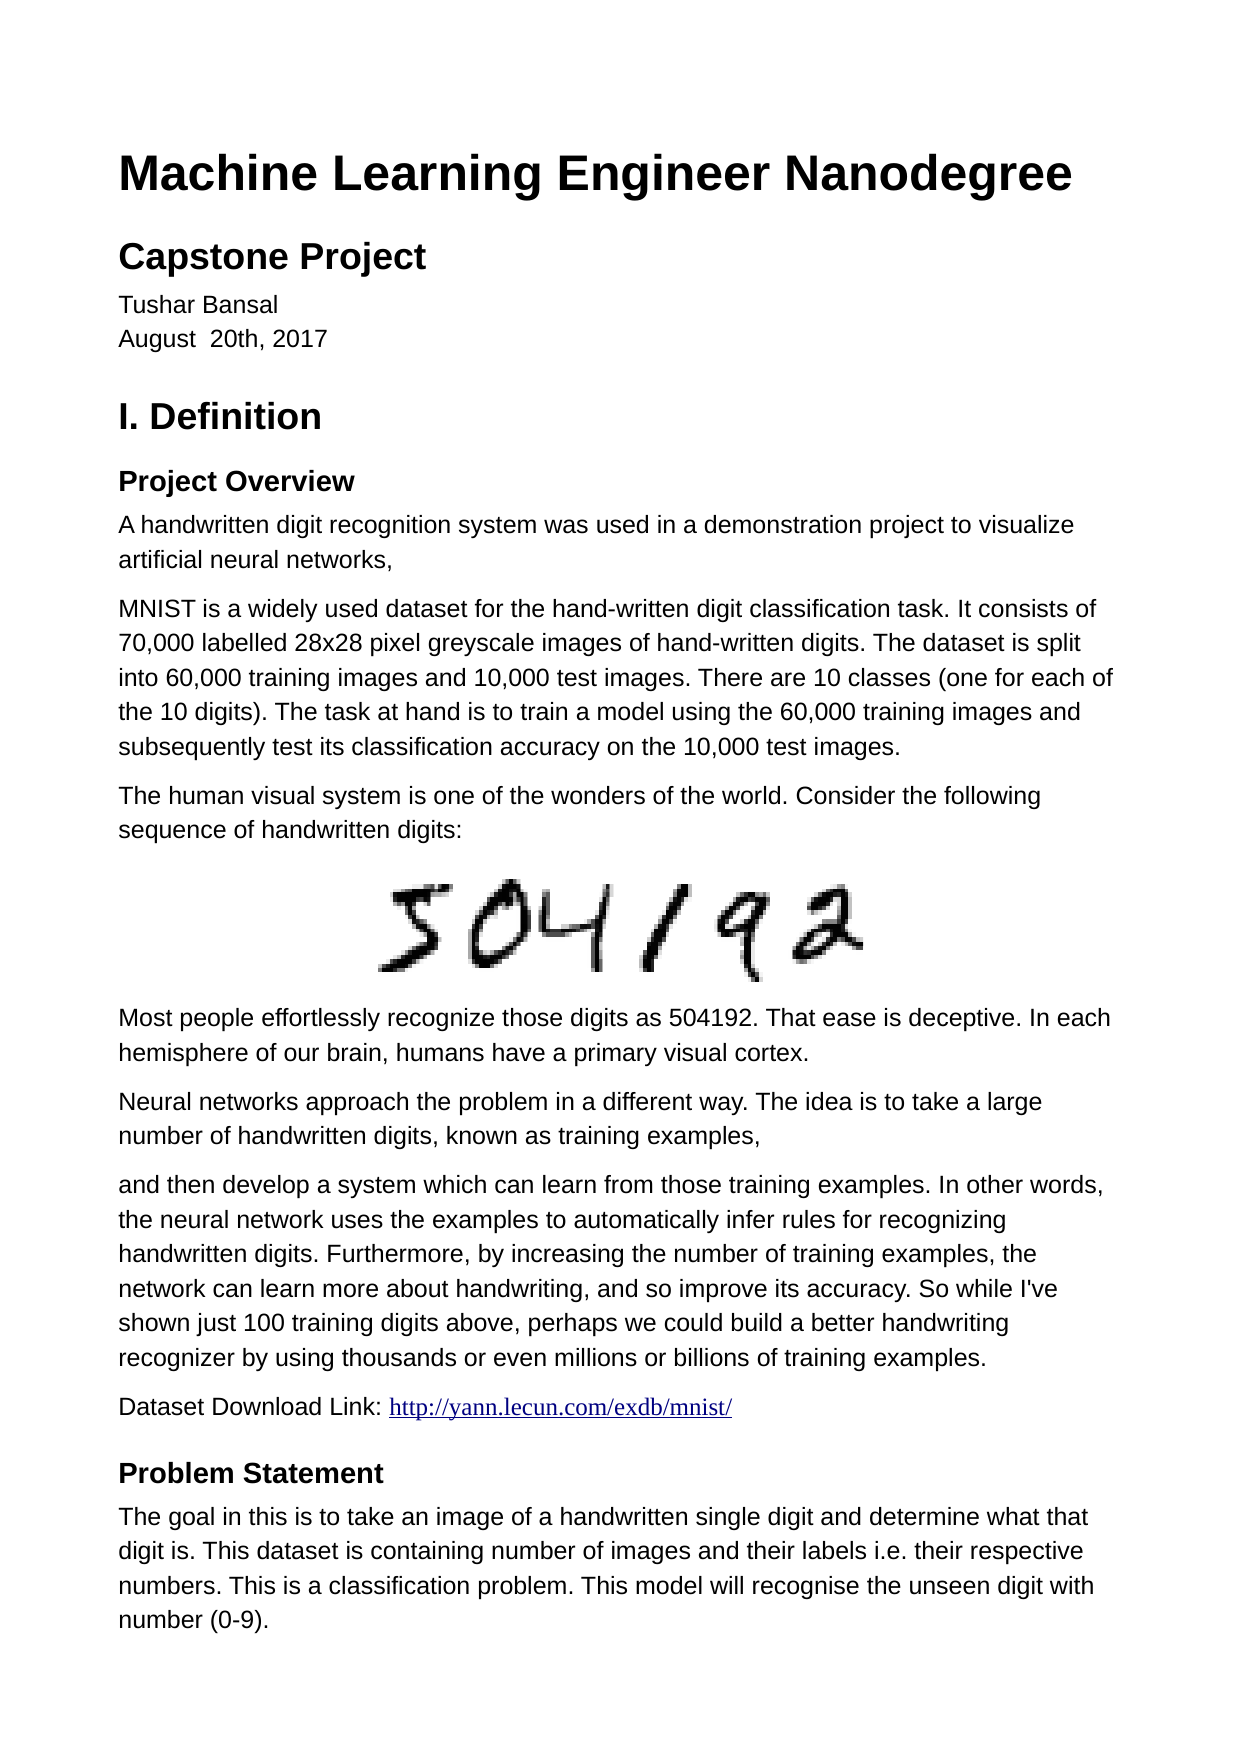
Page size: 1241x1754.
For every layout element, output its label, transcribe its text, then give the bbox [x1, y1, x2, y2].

text Dataset Download Link: http://yann.lecun.com/exdb/mnist/ [118, 1392, 1122, 1421]
text MNIST is a widely used dataset for the hand-written digit classification task. It consists of 70,000 labelled 28x28 pixel greyscale images of hand-written digits. The dataset is split into 60,000 training images and 10,000 test images. There are 10 classes (one for each of the 10 digits). The task at hand is to train a model using the 60,000 training images and subsequently test its classification accuracy on the 10,000 test images. [118, 594, 1122, 760]
text and then develop a system which can learn from those training examples. In other words, the neural network uses the examples to automatically infer rules for recognizing handwritten digits. Furthermore, by increasing the number of training examples, the network can learn more about handwriting, and so improve its accuracy. So while I've shown just 100 training digits above, perhaps we could build a better handwriting recognizer by using thousands or even millions or billions of training examples. [118, 1170, 1122, 1372]
subtitle Problem Statement [118, 1456, 1122, 1489]
subtitle Project Overview [118, 464, 1122, 498]
text Most people effortlessly recognize those digits as 504192. That ease is deceptive. In each hemisphere of our brain, humans have a primary visual cortex. [118, 1003, 1122, 1067]
text The human visual system is one of the wonders of the world. Consider the following sequence of handwritten digits: [118, 781, 1122, 844]
text The goal in this is to take an image of a handwritten single digit and determine what that digit is. This dataset is containing number of images and their labels i.e. their respective numbers. This is a classification problem. This model will recognise the unseen digit with number (0-9). [118, 1502, 1122, 1634]
subtitle Capstone Project [118, 234, 1122, 277]
subtitle Machine Learning Engineer Nanodegree [118, 143, 1122, 201]
picture [377, 864, 864, 983]
text Tushar Bansal August 20th, 2017 [118, 289, 1122, 353]
text Neural networks approach the problem in a different way. The idea is to take a large number of handwritten digits, known as training examples, [118, 1087, 1122, 1150]
text A handwritten digit recognition system was used in a demonstration project to visualize artificial neural networks, [118, 510, 1122, 573]
subtitle I. Definition [118, 394, 1122, 437]
